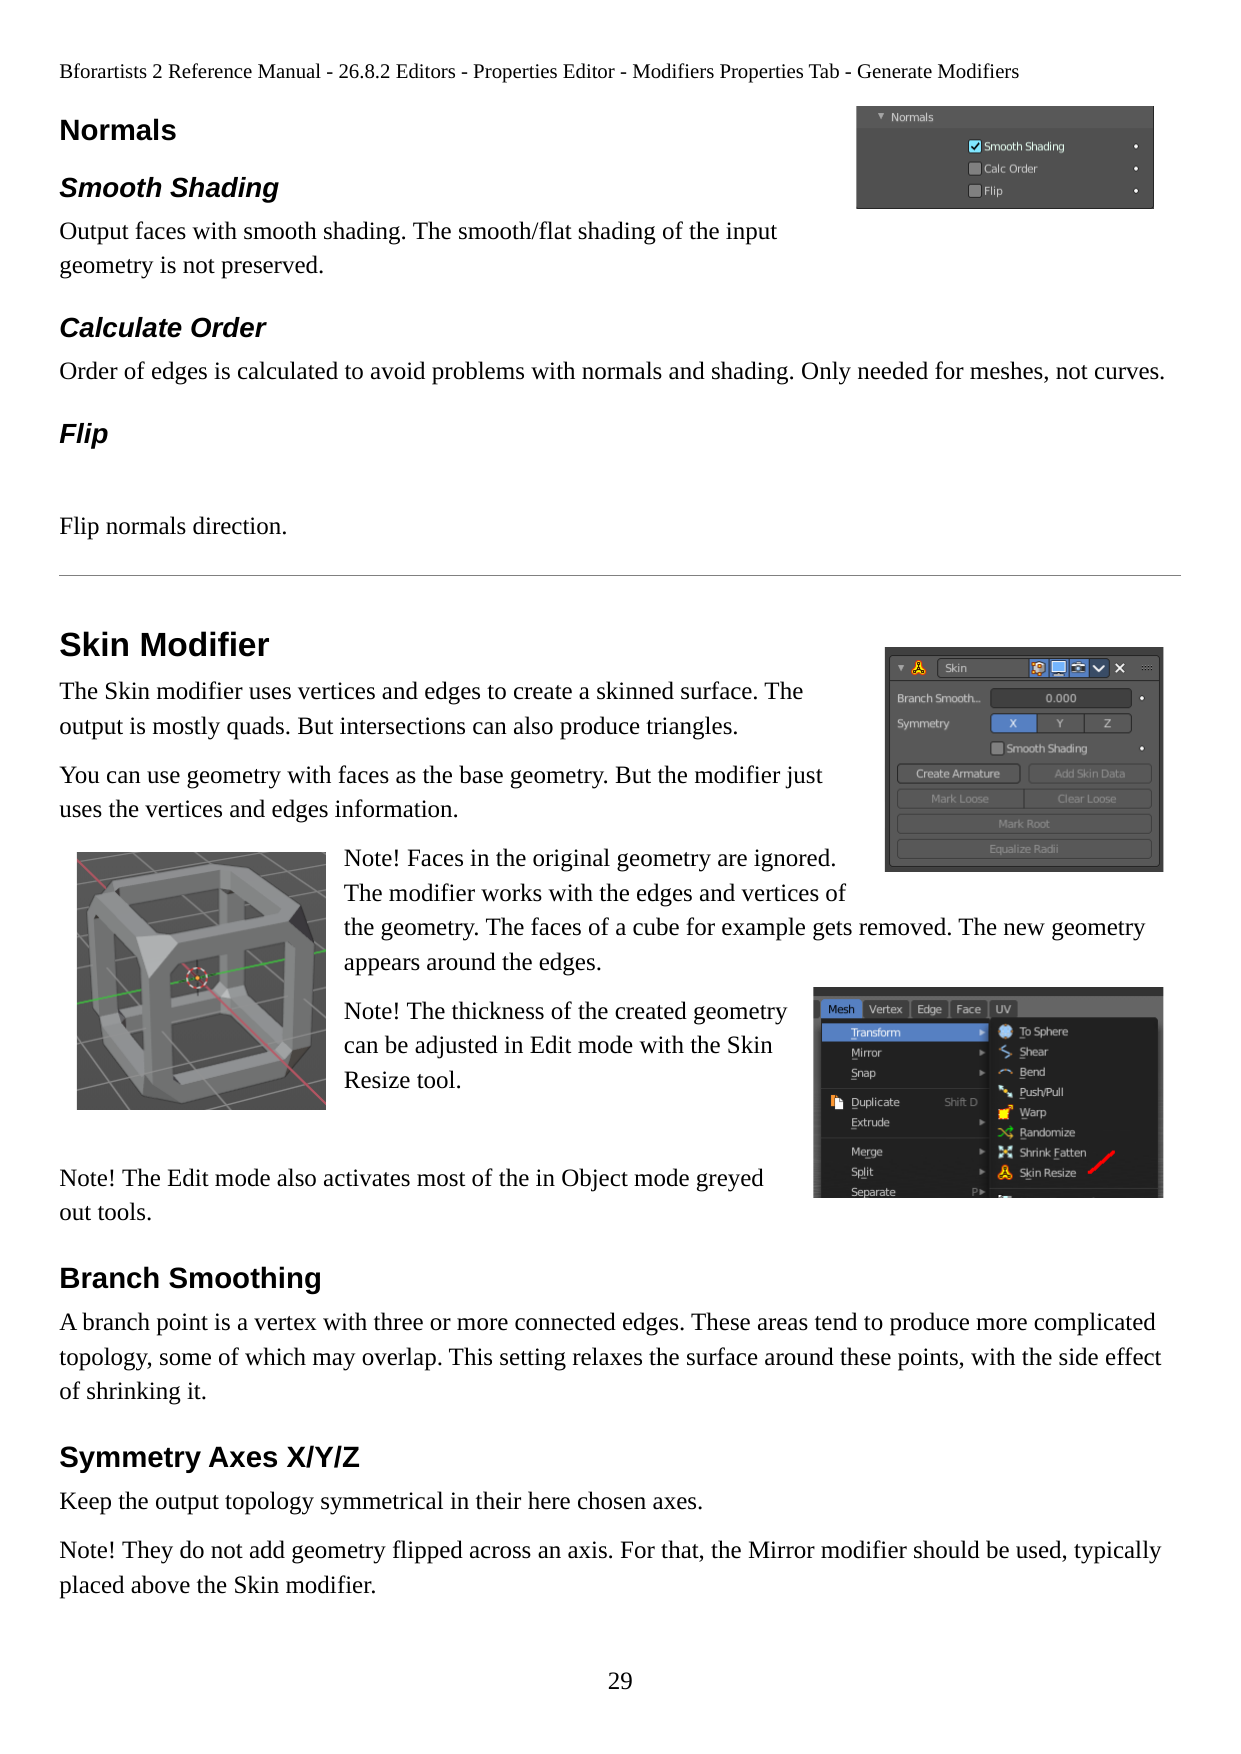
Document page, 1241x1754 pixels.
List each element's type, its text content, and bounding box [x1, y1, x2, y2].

subtitle Branch Smoothing [59, 1261, 1181, 1295]
subtitle [1154, 113, 1181, 146]
text Order of edges is calculated to avoid problems with normals and shading. Only needed for meshes, not curves. [59, 356, 1181, 385]
text A branch point is a vertex with three or more connected edges. These areas tend to produce more complicated topology, some of which may overlap. This setting relaxes the surface around these points, with the side effect of shrinking it. [59, 1307, 1181, 1405]
text Output faces with smooth shading. The smooth/flat shading of the input geometry is not preserved. [59, 216, 1181, 279]
picture [884, 647, 1164, 872]
text You can use geometry with faces as the base geometry. But the modifier just uses the vertices and edges information. [59, 760, 884, 823]
picture [76, 852, 326, 1110]
picture [813, 987, 1164, 1198]
subtitle [1154, 171, 1181, 203]
subtitle Symmetry Axes X/Y/Z [59, 1440, 1181, 1474]
subtitle Smooth Shading [59, 171, 856, 203]
picture [856, 106, 1154, 209]
text Note! Faces in the original geometry are ignored. The modifier works with the edges and vertices of the geometry. The faces of a cube for example gets removed. The new geometry appears around the edges. [59, 843, 1181, 976]
subtitle Calculate Order [59, 312, 1181, 344]
text Note! They do not add geometry flipped across an axis. For that, the Mirror modifier should be used, typically placed above the Skin modifier. [59, 1535, 1181, 1598]
text Keep the output topology symmetrical in their here chosen axes. [59, 1486, 1181, 1515]
subtitle Skin Modifier [59, 625, 1181, 664]
text The Skin modifier uses vertices and edges to create a skinned surface. The output is mostly quads. But intersections can also produce triangles. [59, 676, 884, 739]
subtitle Flip [59, 418, 1181, 449]
text Note! The Edit mode also activates most of the in Object mode greyed out tools. [59, 1163, 1181, 1226]
text Flip normals direction. [59, 511, 1181, 540]
text Note! The thickness of the created geometry can be adjusted in Edit mode with the Skin Resize tool. [326, 996, 813, 1094]
subtitle Normals [59, 113, 856, 146]
